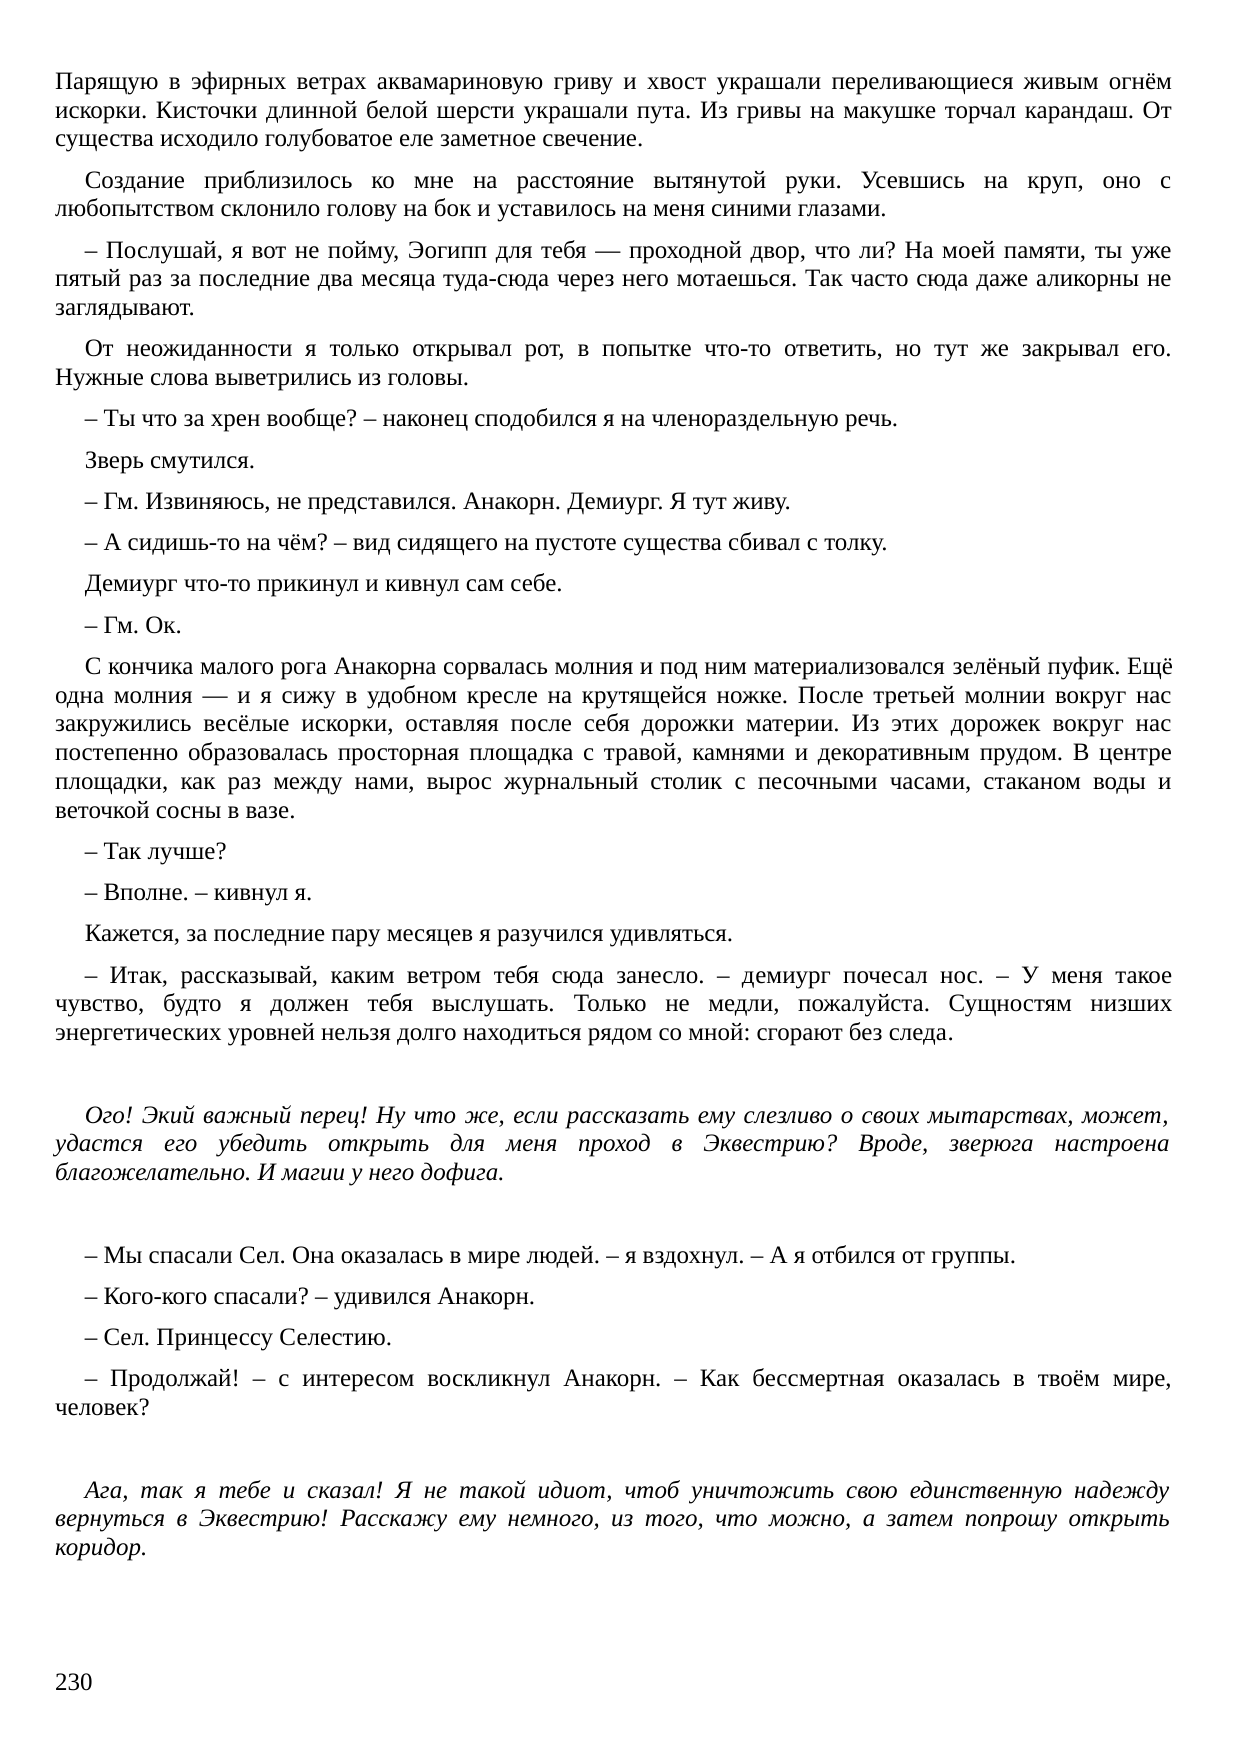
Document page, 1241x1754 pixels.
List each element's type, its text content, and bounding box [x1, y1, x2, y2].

text – Гм. Ок. [55, 610, 1173, 638]
text – Кого-кого спасали? – удивился Анакорн. [55, 1281, 1173, 1310]
text – Гм. Извиняюсь, не представился. Анакорн. Демиург. Я тут живу. [55, 486, 1173, 515]
text – Мы спасали Сел. Она оказалась в мире людей. – я вздохнул. – А я отбился от группы. [55, 1240, 1173, 1268]
text Парящую в эфирных ветрах аквамариновую гриву и хвост украшали переливающиеся живым огнём искорки. Кисточки длинной белой шерсти украшали пута. Из гривы на макушке торчал карандаш. От существа исходило голубоватое еле заметное свечение. [55, 66, 1173, 152]
text – Итак, рассказывай, каким ветром тебя сюда занесло. – демиург почесал нос. – У меня такое чувство, будто я должен тебя выслушать. Только не медли, пожалуйста. Сущностям низших энергетических уровней нельзя долго находиться рядом со мной: сгорают без следа. [55, 960, 1173, 1046]
text Создание приблизилось ко мне на расстояние вытянутой руки. Усевшись на круп, оно с любопытством склонило голову на бок и уставилось на меня синими глазами. [55, 165, 1173, 222]
text – Сел. Принцессу Селестию. [55, 1322, 1173, 1351]
text – Послушай, я вот не пойму, Эогипп для тебя — проходной двор, что ли? На моей памяти, ты уже пятый раз за последние два месяца туда-сюда через него мотаешься. Так часто сюда даже аликорны не заглядывают. [55, 235, 1173, 321]
text Кажется, за последние пару месяцев я разучился удивляться. [55, 918, 1173, 947]
text – Так лучше? [55, 836, 1173, 865]
text – Вполне. – кивнул я. [55, 877, 1173, 906]
text – А сидишь-то на чём? – вид сидящего на пустоте существа сбивал с толку. [55, 527, 1173, 556]
text От неожиданности я только открывал рот, в попытке что-то ответить, но тут же закрывал его. Нужные слова выветрились из головы. [55, 333, 1173, 391]
text Ага, так я тебе и сказал! Я не такой идиот, чтоб уничтожить свою единственную надежду вернуться в Эквестрию! Расскажу ему немного, из того, что можно, а затем попрошу открыть коридор. [55, 1475, 1173, 1561]
text С кончика малого рога Анакорна сорвалась молния и под ним материализовался зелёный пуфик. Ещё одна молния — и я сижу в удобном кресле на крутящейся ножке. После третьей молнии вокруг нас закружились весёлые искорки, оставляя после себя дорожки материи. Из этих дорожек вокруг нас постепенно образовалась просторная площадка с травой, камнями и декоративным прудом. В центре площадки, как раз между нами, вырос журнальный столик с песочными часами, стаканом воды и веточкой сосны в вазе. [55, 651, 1173, 823]
text Зверь смутился. [55, 445, 1173, 473]
text Ого! Экий важный перец! Ну что же, если рассказать ему слезливо о своих мытарствах, может, удастся его убедить открыть для меня проход в Эквестрию? Вроде, зверюга настроена благожелательно. И магии у него дофига. [55, 1100, 1173, 1186]
text – Продолжай! – с интересом воскликнул Анакорн. – Как бессмертная оказалась в твоём мире, человек? [55, 1363, 1173, 1421]
text – Ты что за хрен вообще? – наконец сподобился я на членораздельную речь. [55, 403, 1173, 432]
text Демиург что-то прикинул и кивнул сам себе. [55, 568, 1173, 597]
